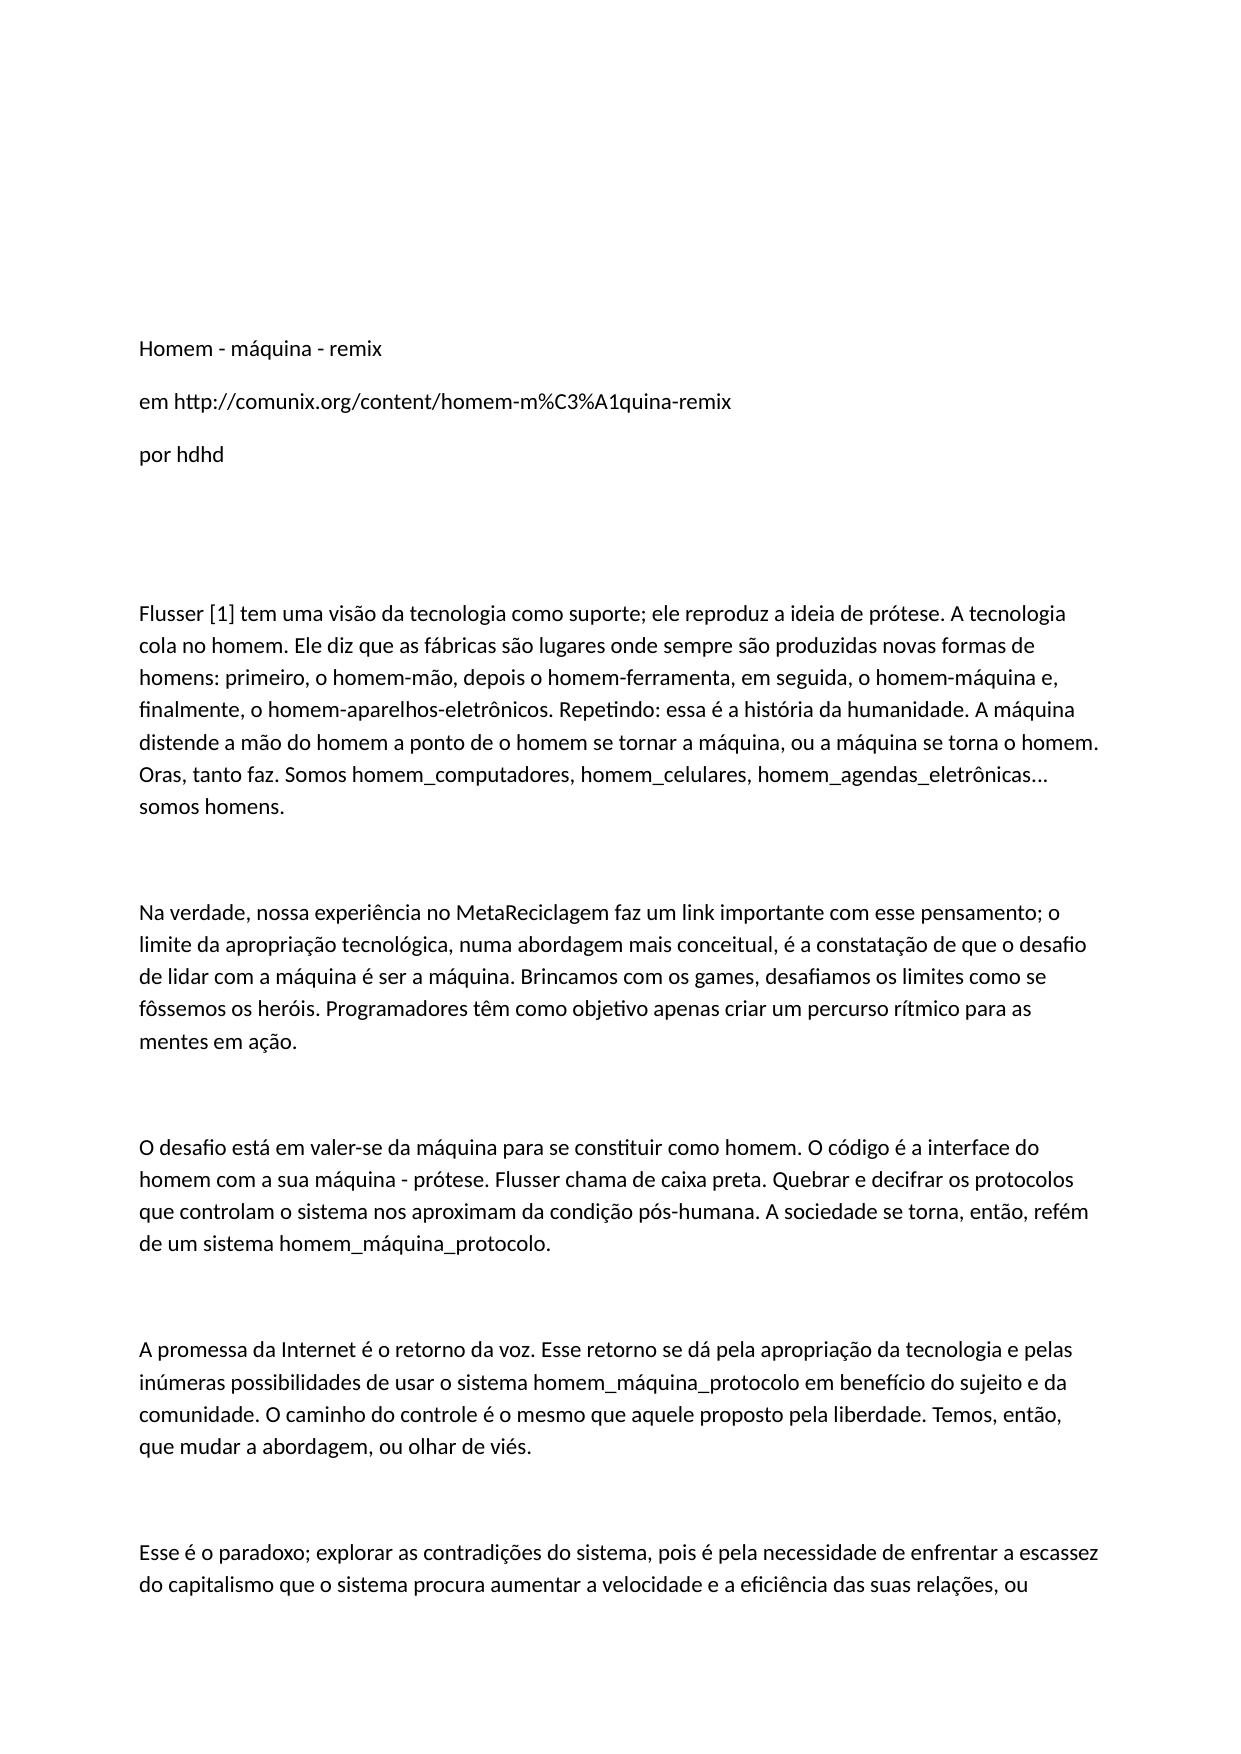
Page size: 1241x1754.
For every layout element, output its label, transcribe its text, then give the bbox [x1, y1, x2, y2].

text Esse é o paradoxo; explorar as contradições do sistema, pois é pela necessidade de enfrentar a escassez do capitalismo que o sistema procura aumentar a velocidade e a eficiência das suas relações, ou [139, 1538, 1101, 1598]
text A promessa da Internet é o retorno da voz. Esse retorno se dá pela apropriação da tecnologia e pelas inúmeras possibilidades de usar o sistema homem_máquina_protocolo em benefício do sujeito e da comunidade. O caminho do controle é o mesmo que aquele proposto pela liberdade. Temos, então, que mudar a abordagem, ou olhar de viés. [139, 1335, 1101, 1460]
text Flusser [1] tem uma visão da tecnologia como suporte; ele reproduz a ideia de prótese. A tecnologia cola no homem. Ele diz que as fábricas são lugares onde sempre são produzidas novas formas de homens: primeiro, o homem-mão, depois o homem-ferramenta, em seguida, o homem-máquina e, finalmente, o homem-aparelhos-eletrônicos. Repetindo: essa é a história da humanidade. A máquina distende a mão do homem a ponto de o homem se tornar a máquina, ou a máquina se torna o homem. Oras, tanto faz. Somos homem_computadores, homem_celulares, homem_agendas_eletrônicas... somos homens. [139, 599, 1101, 820]
text em http://comunix.org/content/homem-m%C3%A1quina-remix [139, 387, 1101, 415]
text Homem - máquina - remix [139, 334, 1101, 362]
text por hdhd [139, 440, 1101, 468]
text O desafio está em valer-se da máquina para se constituir como homem. O código é a interface do homem com a sua máquina - prótese. Flusser chama de caixa preta. Quebrar e decifrar os protocolos que controlam o sistema nos aproximam da condição pós-humana. A sociedade se torna, então, refém de um sistema homem_máquina_protocolo. [139, 1133, 1101, 1257]
text Na verdade, nossa experiência no MetaReciclagem faz um link importante com esse pensamento; o limite da apropriação tecnológica, numa abordagem mais conceitual, é a constatação de que o desafio de lidar com a máquina é ser a máquina. Brincamos com os games, desafiamos os limites como se fôssemos os heróis. Programadores têm como objetivo apenas criar um percurso rítmico para as mentes em ação. [139, 898, 1101, 1055]
